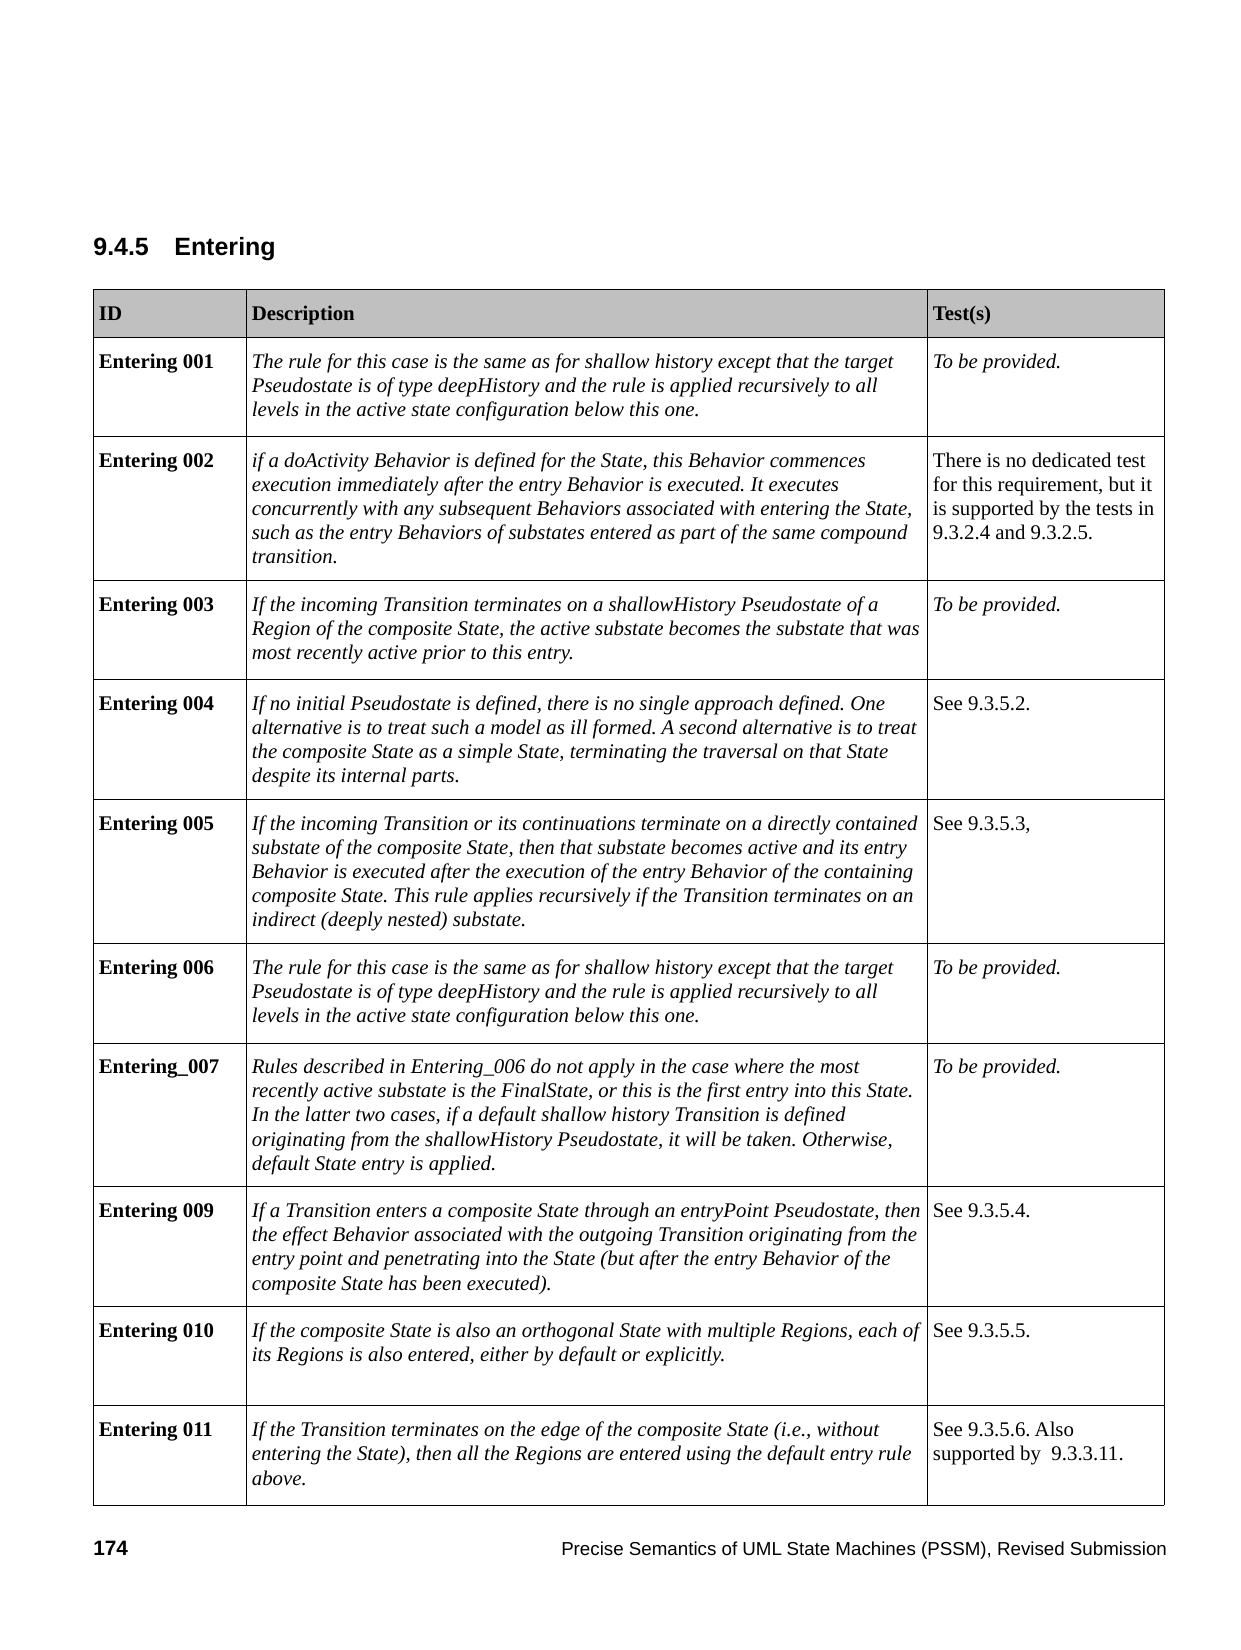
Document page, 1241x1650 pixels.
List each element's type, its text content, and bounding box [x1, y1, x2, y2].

table_cell If the Transition terminates on the edge of the composite State (i.e., without entering the State), then all the Regions are entered using the default entry rule above. [247, 1406, 927, 1504]
table_cell Entering 002 [94, 437, 246, 580]
table_cell To be provided. [928, 581, 1164, 679]
table_cell See 9.3.5.3, [928, 800, 1164, 943]
table_cell Entering 004 [94, 680, 246, 799]
table_header Description [247, 290, 927, 337]
table_cell Entering 001 [94, 338, 246, 436]
table_cell To be provided. [928, 1044, 1164, 1186]
table_cell The rule for this case is the same as for shallow history except that the target Pseudostate is of type deepHistory and the rule is applied recursively to all levels in the active state configuration below this one. [247, 944, 927, 1042]
table_cell Entering 011 [94, 1406, 246, 1504]
table_cell Entering 003 [94, 581, 246, 679]
table_cell See 9.3.5.2. [928, 680, 1164, 799]
table_cell Entering 005 [94, 800, 246, 943]
table_cell If a Transition enters a composite State through an entryPoint Pseudostate, then the effect Behavior associated with the outgoing Transition originating from the entry point and penetrating into the State (but after the entry Behavior of the composite State has been executed). [247, 1187, 927, 1306]
table_header ID [94, 290, 246, 337]
table_cell Entering 009 [94, 1187, 246, 1306]
table_cell If no initial Pseudostate is defined, there is no single approach defined. One alternative is to treat such a model as ill formed. A second alternative is to treat the composite State as a simple State, terminating the traversal on that State despite its internal parts. [247, 680, 927, 799]
table_cell Entering_007 [94, 1044, 246, 1186]
subtitle Entering [93, 231, 1164, 260]
table_cell Entering 010 [94, 1307, 246, 1405]
table_cell if a doActivity Behavior is defined for the State, this Behavior commences execution immediately after the entry Behavior is executed. It executes concurrently with any subsequent Behaviors associated with entering the State, such as the entry Behaviors of substates entered as part of the same compound transition. [247, 437, 927, 580]
table_cell See 9.3.5.4. [928, 1187, 1164, 1306]
table_cell If the composite State is also an orthogonal State with multiple Regions, each of its Regions is also entered, either by default or explicitly. [247, 1307, 927, 1405]
table_cell To be provided. [928, 944, 1164, 1042]
table_cell The rule for this case is the same as for shallow history except that the target Pseudostate is of type deepHistory and the rule is applied recursively to all levels in the active state configuration below this one. [247, 338, 927, 436]
table_cell If the incoming Transition terminates on a shallowHistory Pseudostate of a Region of the composite State, the active substate becomes the substate that was most recently active prior to this entry. [247, 581, 927, 679]
table_header Test(s) [928, 290, 1164, 337]
table_cell If the incoming Transition or its continuations terminate on a directly contained substate of the composite State, then that substate becomes active and its entry Behavior is executed after the execution of the entry Behavior of the containing composite State. This rule applies recursively if the Transition terminates on an indirect (deeply nested) substate. [247, 800, 927, 943]
table_cell Rules described in Entering_006 do not apply in the case where the most recently active substate is the FinalState, or this is the first entry into this State. In the latter two cases, if a default shallow history Transition is defined originating from the shallowHistory Pseudostate, it will be taken. Otherwise, default State entry is applied. [247, 1044, 927, 1186]
table_cell See 9.3.5.5. [928, 1307, 1164, 1405]
table_cell Entering 006 [94, 944, 246, 1042]
table_cell To be provided. [928, 338, 1164, 436]
table_cell There is no dedicated test for this requirement, but it is supported by the tests in 9.3.2.4 and 9.3.2.5. [928, 437, 1164, 580]
table_cell See 9.3.5.6. Also supported by 9.3.3.11. [928, 1406, 1164, 1504]
